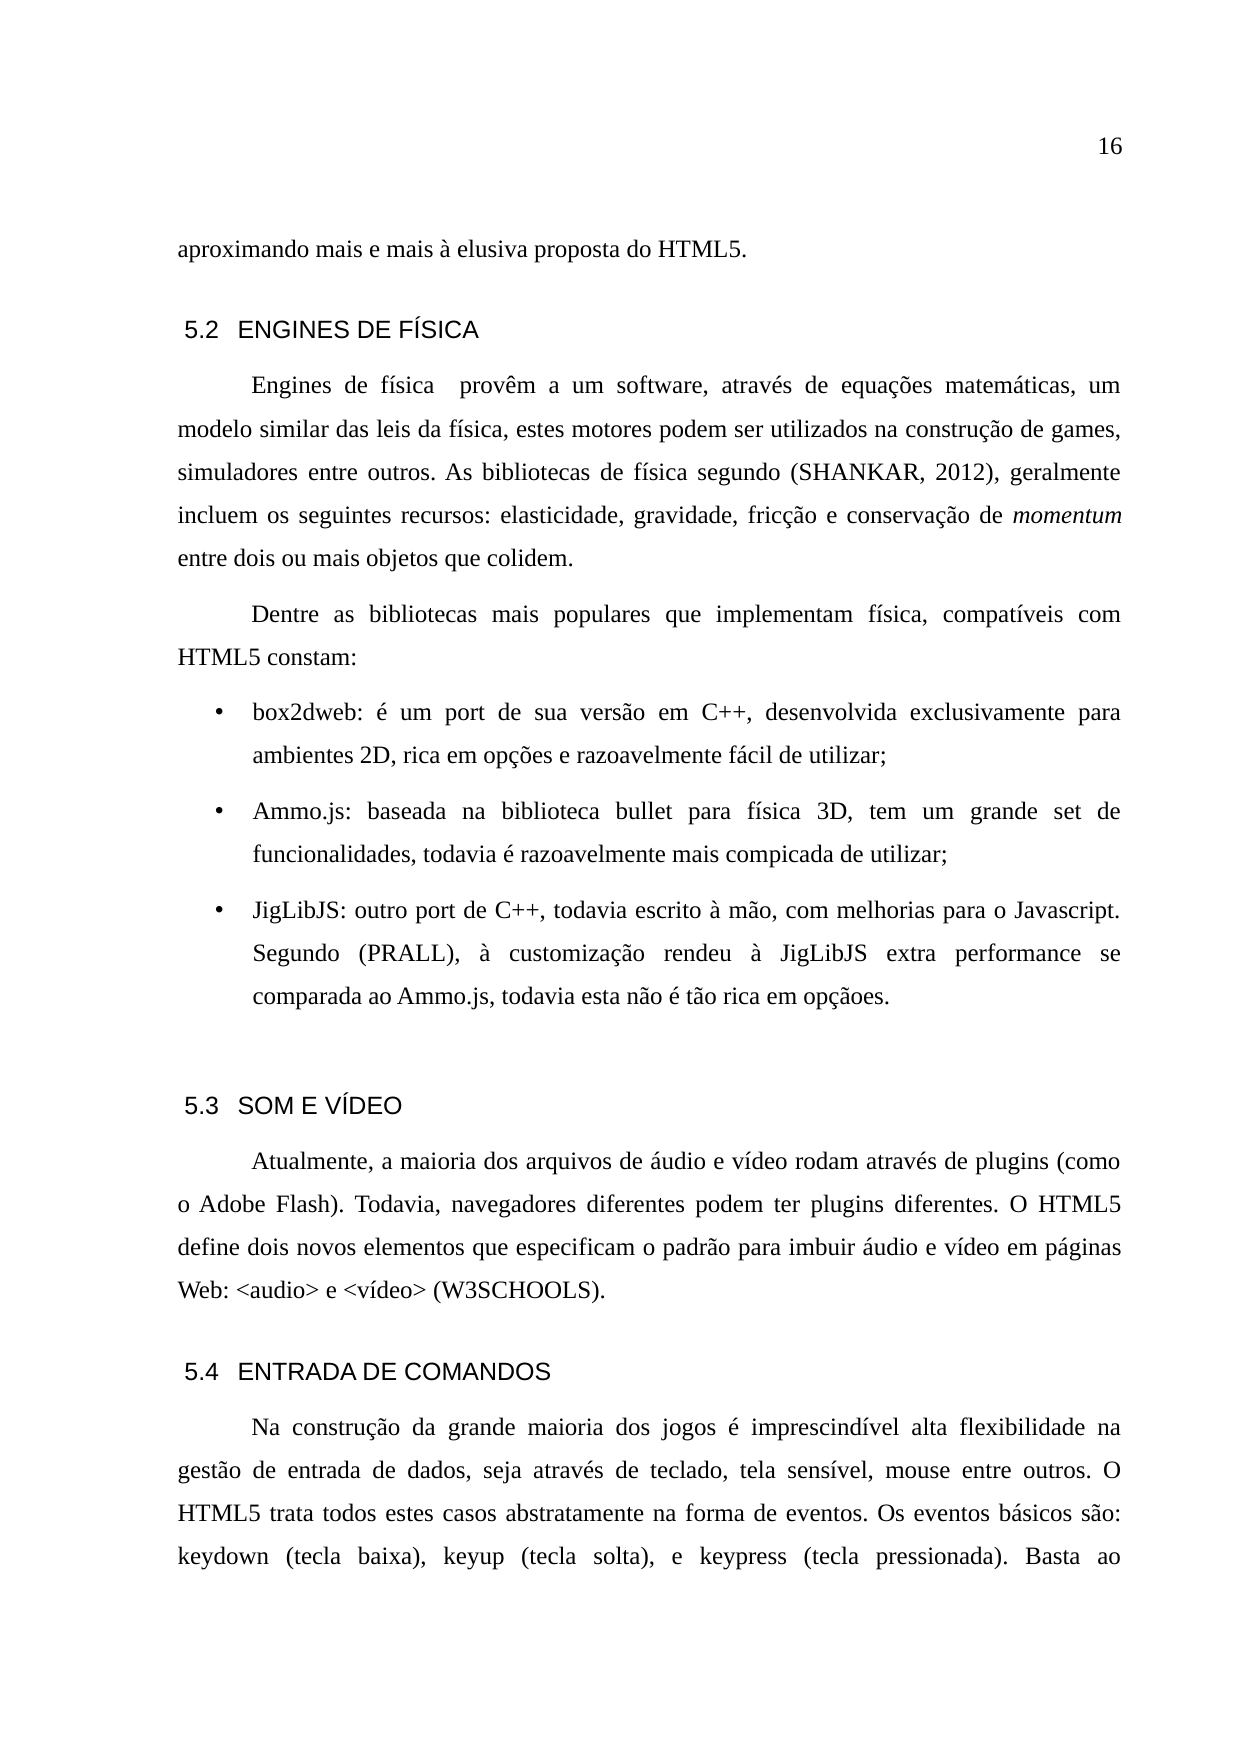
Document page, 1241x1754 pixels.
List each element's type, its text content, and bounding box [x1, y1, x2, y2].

subtitle Entrada de comandos [177, 1357, 1122, 1385]
text Dentre as bibliotecas mais populares que implementam física, compatíveis com HTML5 constam: [177, 599, 1122, 671]
list JigLibJS: outro port de C++, todavia escrito à mão, com melhorias para o Javascript. Segundo (PRALL), à customização rendeu à JigLibJS extra performance se comparada ao Ammo.js, todavia esta não é tão rica em opçãoes. [215, 895, 1122, 1010]
text Atualmente, a maioria dos arquivos de áudio e vídeo rodam através de plugins (como o Adobe Flash). Todavia, navegadores diferentes podem ter plugins diferentes. O HTML5 define dois novos elementos que especificam o padrão para imbuir áudio e vídeo em páginas Web: <audio> e <vídeo> (W3SCHOOLS). [177, 1146, 1122, 1304]
list box2dweb: é um port de sua versão em C++, desenvolvida exclusivamente para ambientes 2D, rica em opções e razoavelmente fácil de utilizar; [215, 697, 1122, 769]
text Engines de física provêm a um software, através de equações matemáticas, um modelo similar das leis da física, estes motores podem ser utilizados na construção de games, simuladores entre outros. As bibliotecas de física segundo (SHANKAR, 2012), geralmente incluem os seguintes recursos: elasticidade, gravidade, fricção e conservação de momentum entre dois ou mais objetos que colidem. [177, 371, 1122, 572]
text Na construção da grande maioria dos jogos é imprescindível alta flexibilidade na gestão de entrada de dados, seja através de teclado, tela sensível, mouse entre outros. O HTML5 trata todos estes casos abstratamente na forma de eventos. Os eventos básicos são: keydown (tecla baixa), keyup (tecla solta), e keypress (tecla pressionada). Basta ao [177, 1412, 1122, 1570]
text aproximando mais e mais à elusiva proposta do HTML5. [177, 234, 1122, 263]
subtitle ENGINES de física [177, 315, 1122, 344]
subtitle Som e vídeo [177, 1091, 1122, 1120]
list Ammo.js: baseada na biblioteca bullet para física 3D, tem um grande set de funcionalidades, todavia é razoavelmente mais compicada de utilizar; [215, 796, 1122, 868]
